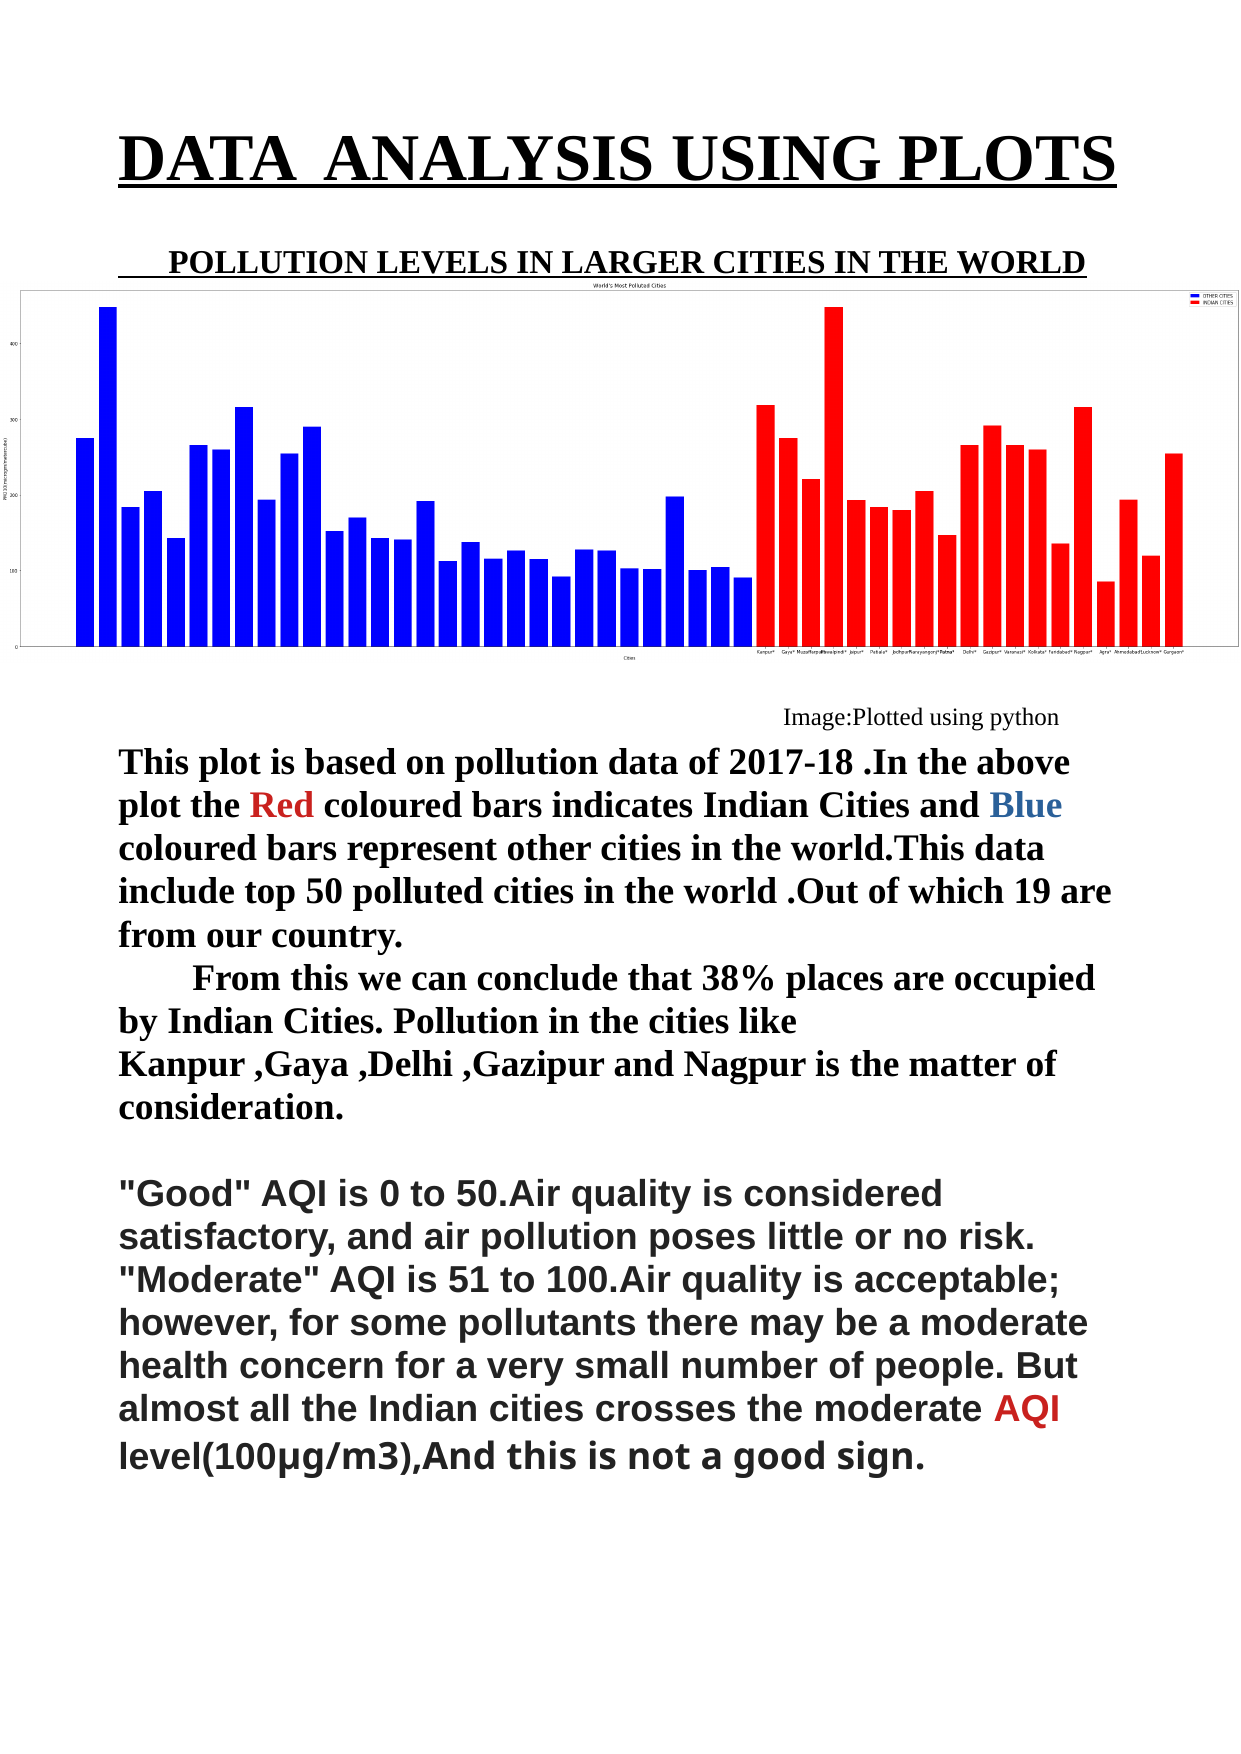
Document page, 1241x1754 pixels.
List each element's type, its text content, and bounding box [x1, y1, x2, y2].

text This plot is based on pollution data of 2017-18 .In the above plot the Red coloured bars indicates Indian Cities and Blue coloured bars represent other cities in the world.This data include top 50 polluted cities in the world .Out of which 19 are from our country. [118, 739, 1122, 955]
text From this we can conclude that 38% places are occupied by Indian Cities. Pollution in the cities like Kanpur ,Gaya ,Delhi ,Gazipur and Nagpur is the matter of consideration. [118, 955, 1122, 1128]
picture [0, 281, 1241, 663]
text Image:Plotted using python [118, 663, 1122, 739]
text DATA ANALYSIS USING PLOTS [118, 118, 1122, 195]
text POLLUTION LEVELS IN LARGER CITIES IN THE WORLD [118, 243, 1122, 281]
text "Good" AQI is 0 to 50.Air quality is considered satisfactory, and air pollution poses little or no risk. "Moderate" AQI is 51 to 100.Air quality is acceptable; however, for some pollutants there may be a moderate health concern for a very small number of people. But almost all the Indian cities crosses the moderate AQI level(100μg/m3),And this is not a good sign. [118, 1171, 1122, 1481]
